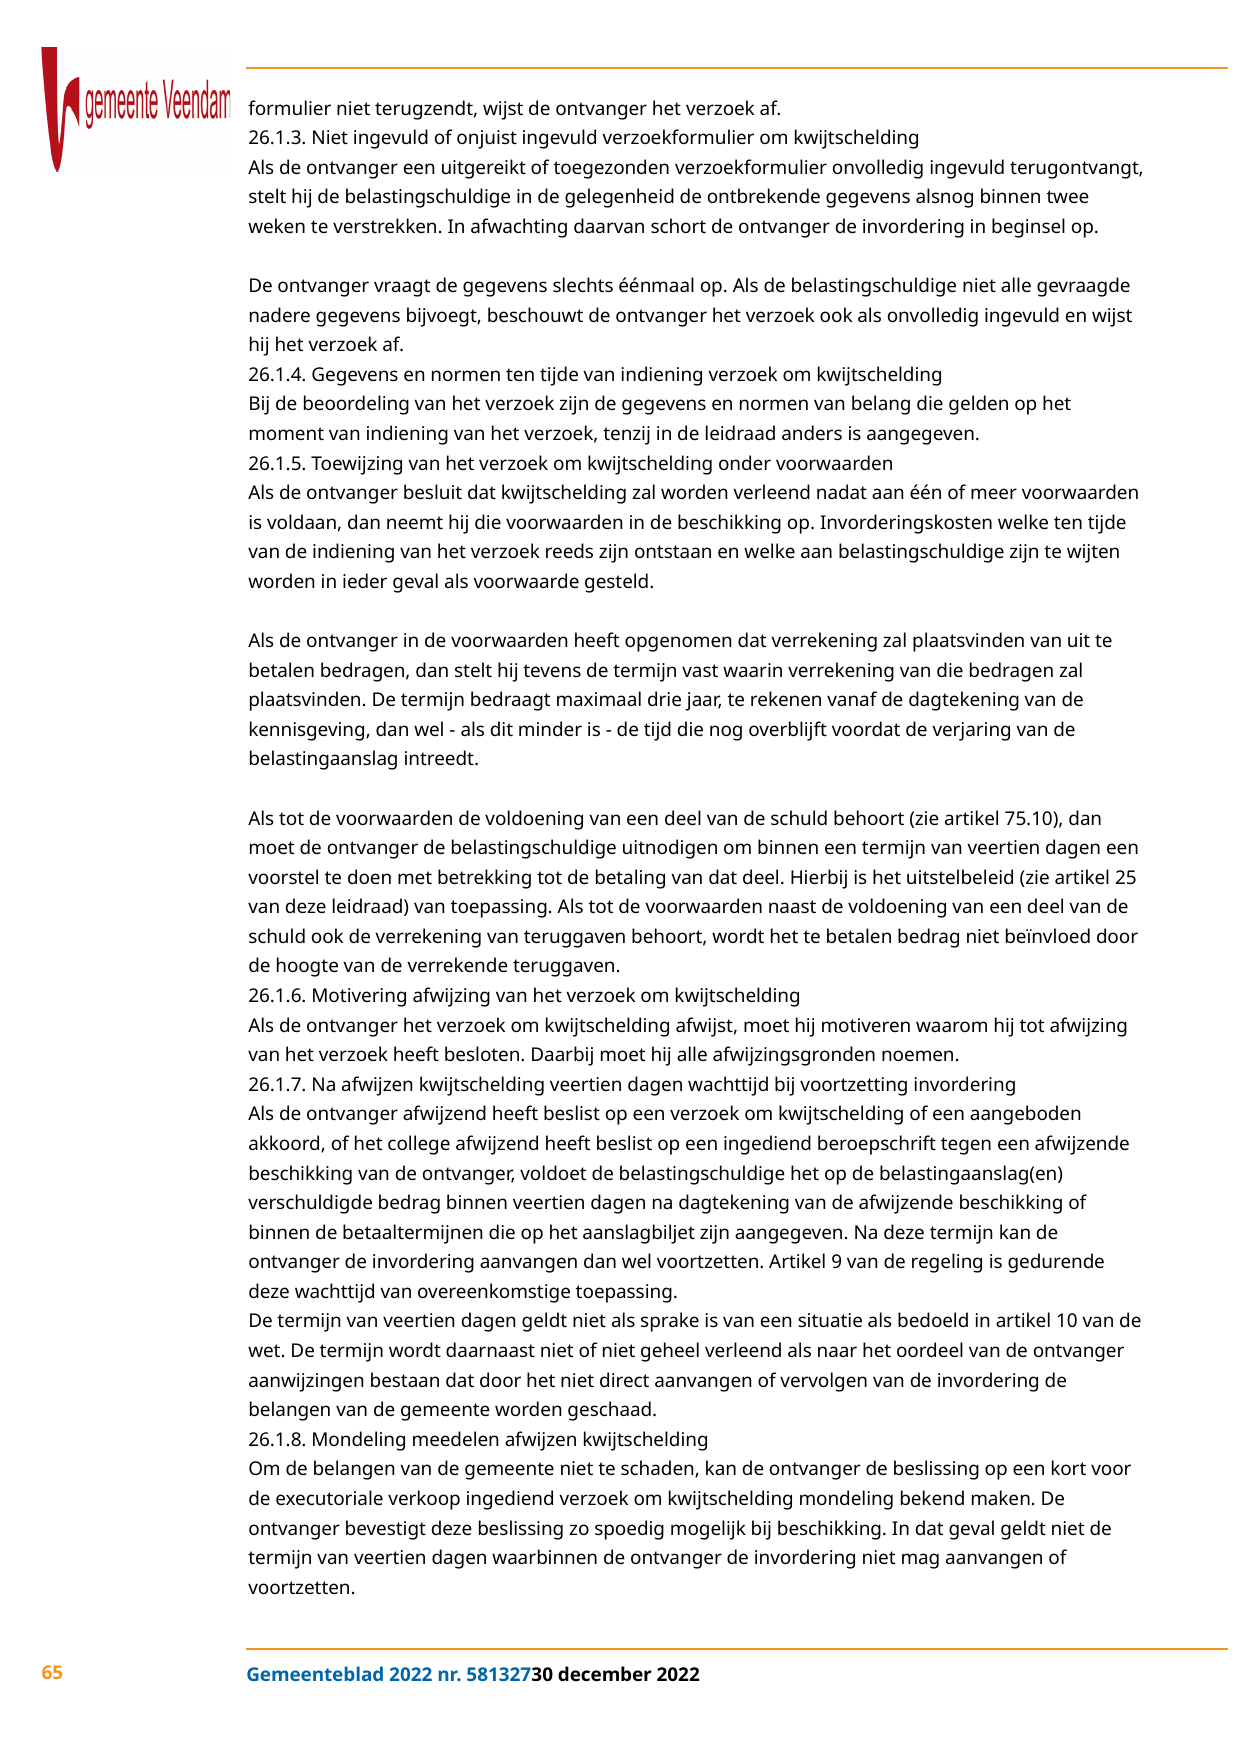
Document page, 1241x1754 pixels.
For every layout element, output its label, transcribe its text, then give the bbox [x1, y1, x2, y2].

text De ontvanger vraagt de gegevens slechts éénmaal op. Als de belastingschuldige niet alle gevraagde nadere gegevens bijvoegt, beschouwt de ontvanger het verzoek ook als onvolledig ingevuld en wijst hij het verzoek af. [248, 272, 1152, 357]
text Als de ontvanger een uitgereikt of toegezonden verzoekformulier onvolledig ingevuld terugontvangt, stelt hij de belastingschuldige in de gelegenheid de ontbrekende gegevens alsnog binnen twee weken te verstrekken. In afwachting daarvan schort de ontvanger de invordering in beginsel op. [248, 154, 1152, 239]
text 26.1.4. Gegevens en normen ten tijde van indiening verzoek om kwijtschelding [248, 361, 1152, 387]
text Als de ontvanger afwijzend heeft beslist op een verzoek om kwijtschelding of een aangeboden akkoord, of het college afwijzend heeft beslist op een ingediend beroepschrift tegen een afwijzende beschikking van de ontvanger, voldoet de belastingschuldige het op de belastingaanslag(en) verschuldigde bedrag binnen veertien dagen na dagtekening van de afwijzende beschikking of binnen de betaaltermijnen die op het aanslagbiljet zijn aangegeven. Na deze termijn kan de ontvanger de invordering aanvangen dan wel voortzetten. Artikel 9 van de regeling is gedurende deze wachttijd van overeenkomstige toepassing. [248, 1101, 1152, 1304]
picture [41, 47, 231, 172]
text 26.1.8. Mondeling meedelen afwijzen kwijtschelding [248, 1426, 1152, 1452]
text Om de belangen van de gemeente niet te schaden, kan de ontvanger de beslissing op een kort voor de executoriale verkoop ingediend verzoek om kwijtschelding mondeling bekend maken. De ontvanger bevestigt deze beslissing zo spoedig mogelijk bij beschikking. In dat geval geldt niet de termijn van veertien dagen waarbinnen de ontvanger de invordering niet mag aanvangen of voortzetten. [248, 1456, 1152, 1600]
text 26.1.5. Toewijzing van het verzoek om kwijtschelding onder voorwaarden [248, 450, 1152, 476]
text 26.1.6. Motivering afwijzing van het verzoek om kwijtschelding [248, 982, 1152, 1008]
text Als de ontvanger besluit dat kwijtschelding zal worden verleend nadat aan één of meer voorwaarden is voldaan, dan neemt hij die voorwaarden in de beschikking op. Invorderingskosten welke ten tijde van de indiening van het verzoek reeds zijn ontstaan en welke aan belastingschuldige zijn te wijten worden in ieder geval als voorwaarde gesteld. [248, 479, 1152, 594]
text Als de ontvanger het verzoek om kwijtschelding afwijst, moet hij motiveren waarom hij tot afwijzing van het verzoek heeft besloten. Daarbij moet hij alle afwijzingsgronden noemen. [248, 1012, 1152, 1067]
text Bij de beoordeling van het verzoek zijn de gegevens en normen van belang die gelden op het moment van indiening van het verzoek, tenzij in de leidraad anders is aangegeven. [248, 391, 1152, 446]
text De termijn van veertien dagen geldt niet als sprake is van een situatie als bedoeld in artikel 10 van de wet. De termijn wordt daarnaast niet of niet geheel verleend als naar het oordeel van de ontvanger aanwijzingen bestaan dat door het niet direct aanvangen of vervolgen van de invordering de belangen van de gemeente worden geschaad. [248, 1308, 1152, 1422]
text Als tot de voorwaarden de voldoening van een deel van de schuld behoort (zie artikel 75.10), dan moet de ontvanger de belastingschuldige uitnodigen om binnen een termijn van veertien dagen een voorstel te doen met betrekking tot de betaling van dat deel. Hierbij is het uitstelbeleid (zie artikel 25 van deze leidraad) van toepassing. Als tot de voorwaarden naast de voldoening van een deel van de schuld ook de verrekening van teruggaven behoort, wordt het te betalen bedrag niet beïnvloed door de hoogte van de verrekende teruggaven. [248, 805, 1152, 978]
text formulier niet terugzendt, wijst de ontvanger het verzoek af. [248, 95, 1152, 121]
text 26.1.7. Na afwijzen kwijtschelding veertien dagen wachttijd bij voortzetting invordering [248, 1071, 1152, 1097]
text Als de ontvanger in de voorwaarden heeft opgenomen dat verrekening zal plaatsvinden van uit te betalen bedragen, dan stelt hij tevens de termijn vast waarin verrekening van die bedragen zal plaatsvinden. De termijn bedraagt maximaal drie jaar, te rekenen vanaf de dagtekening van de kennisgeving, dan wel - als dit minder is - de tijd die nog overblijft voordat de verjaring van de belastingaanslag intreedt. [248, 627, 1152, 771]
text 26.1.3. Niet ingevuld of onjuist ingevuld verzoekformulier om kwijtschelding [248, 124, 1152, 150]
